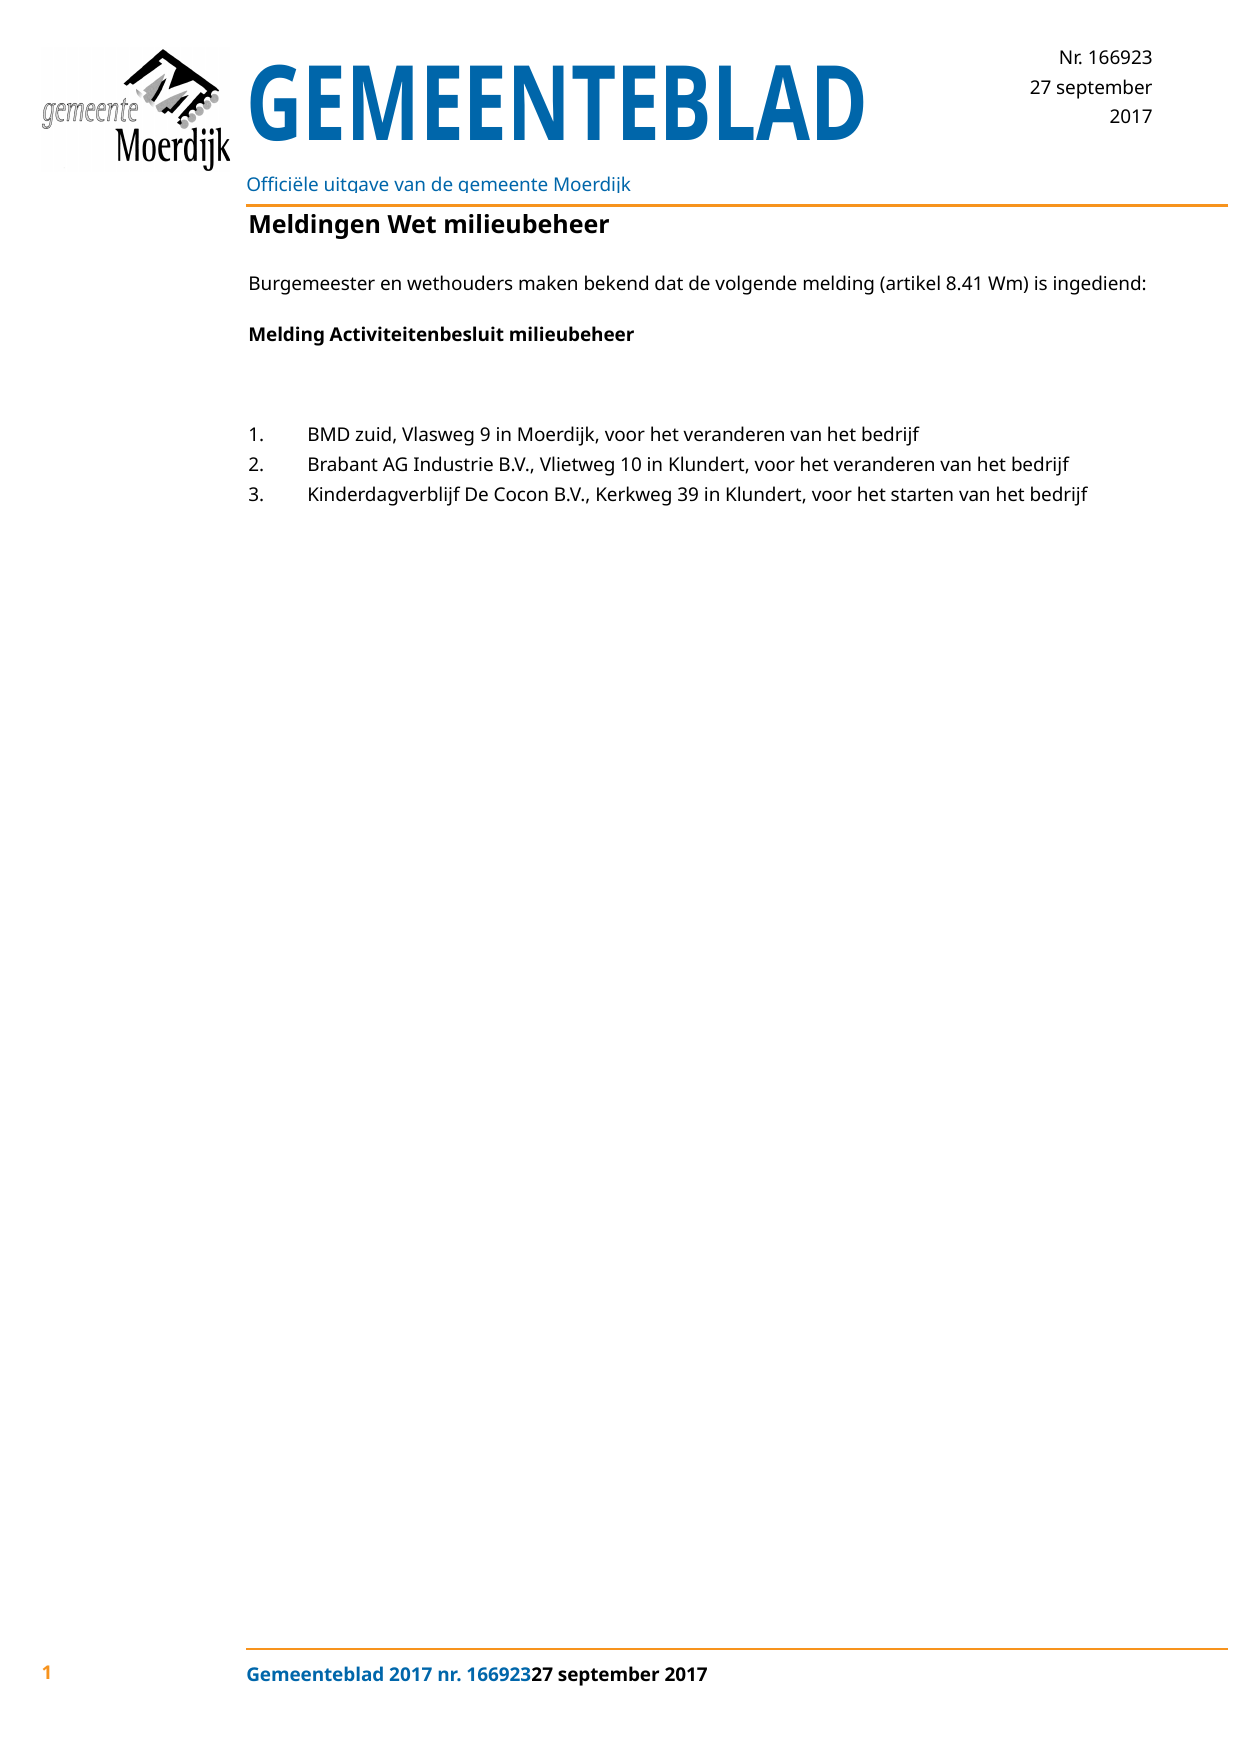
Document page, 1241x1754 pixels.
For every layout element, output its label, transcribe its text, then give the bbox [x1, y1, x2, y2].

list BMD zuid, Vlasweg 9 in Moerdijk, voor het veranderen van het bedrijf [248, 422, 1152, 447]
text Meldingen Wet milieubeheer [248, 207, 1152, 241]
text Melding Activiteitenbesluit milieubeheer [248, 321, 1152, 346]
picture [41, 47, 231, 172]
list Kinderdagverblijf De Cocon B.V., Kerkweg 39 in Klundert, voor het starten van het bedrijf [248, 481, 1152, 506]
text Burgemeester en wethouders maken bekend dat de volgende melding (artikel 8.41 Wm) is ingediend: [248, 270, 1152, 296]
list Brabant AG Industrie B.V., Vlietweg 10 in Klundert, voor het veranderen van het bedrijf [248, 451, 1152, 477]
